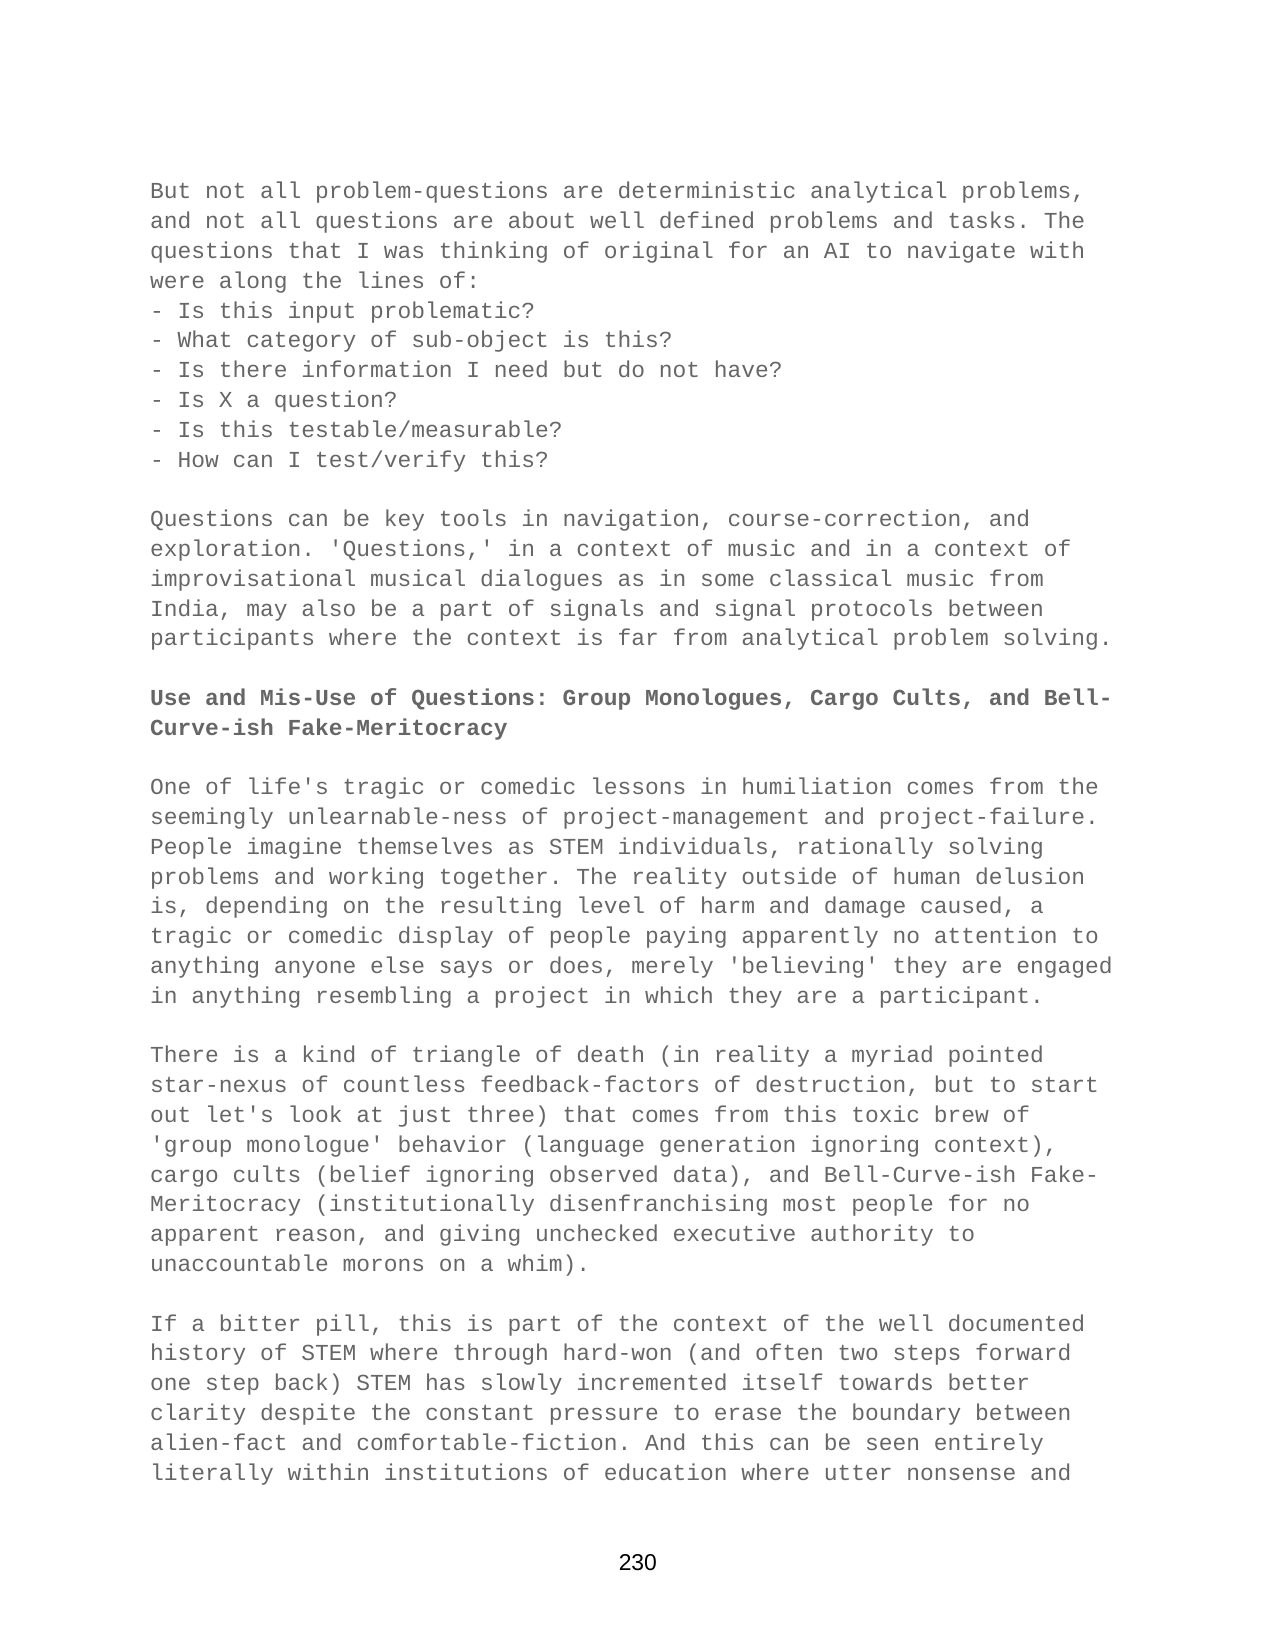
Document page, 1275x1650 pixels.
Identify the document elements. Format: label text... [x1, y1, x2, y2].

text If a bitter pill, this is part of the context of the well documented history of STEM where through hard-won (and often two steps forward one step back) STEM has slowly incremented itself towards better clarity despite the constant pressure to erase the boundary between alien-fact and comfortable-fiction. And this can be seen entirely literally within institutions of education where utter nonsense and [150, 1312, 1125, 1487]
text - Is there information I need but do not have? [150, 358, 1125, 384]
text Use and Mis-Use of Questions: Group Monologues, Cargo Cults, and Bell-Curve-ish Fake-Meritocracy [150, 686, 1125, 742]
text - How can I test/verify this? [150, 448, 1125, 474]
text - Is this testable/measurable? [150, 418, 1125, 444]
text - Is this input problematic? [150, 299, 1125, 325]
text One of life's tragic or comedic lessons in humiliation comes from the seemingly unlearnable-ness of project-management and project-failure. People imagine themselves as STEM individuals, rationally solving problems and working together. The reality outside of human delusion is, depending on the resulting level of harm and damage caused, a tragic or comedic display of people paying apparently no attention to anything anyone else says or does, merely 'believing' they are engaged in anything resembling a project in which they are a participant. [150, 776, 1125, 1010]
text - What category of sub-object is this? [150, 329, 1125, 355]
text - Is X a question? [150, 388, 1125, 414]
text There is a kind of triangle of death (in reality a myriad pointed star-nexus of countless feedback-factors of destruction, but to start out let's look at just three) that comes from this toxic brew of 'group monologue' behavior (language generation ignoring context), cargo cults (belief ignoring observed data), and Bell-Curve-ish Fake-Meritocracy (institutionally disenfranchising most people for no apparent reason, and giving unchecked executive authority to unaccountable morons on a whim). [150, 1044, 1125, 1278]
text But not all problem-questions are deterministic analytical problems, and not all questions are about well defined problems and tasks. The questions that I was thinking of original for an AI to navigate with were along the lines of: [150, 180, 1125, 295]
text Questions can be key tools in navigation, course-correction, and exploration. 'Questions,' in a context of music and in a context of improvisational musical dialogues as in some classical music from India, may also be a part of signals and signal protocols between participants where the context is far from analytical problem solving. [150, 507, 1125, 653]
